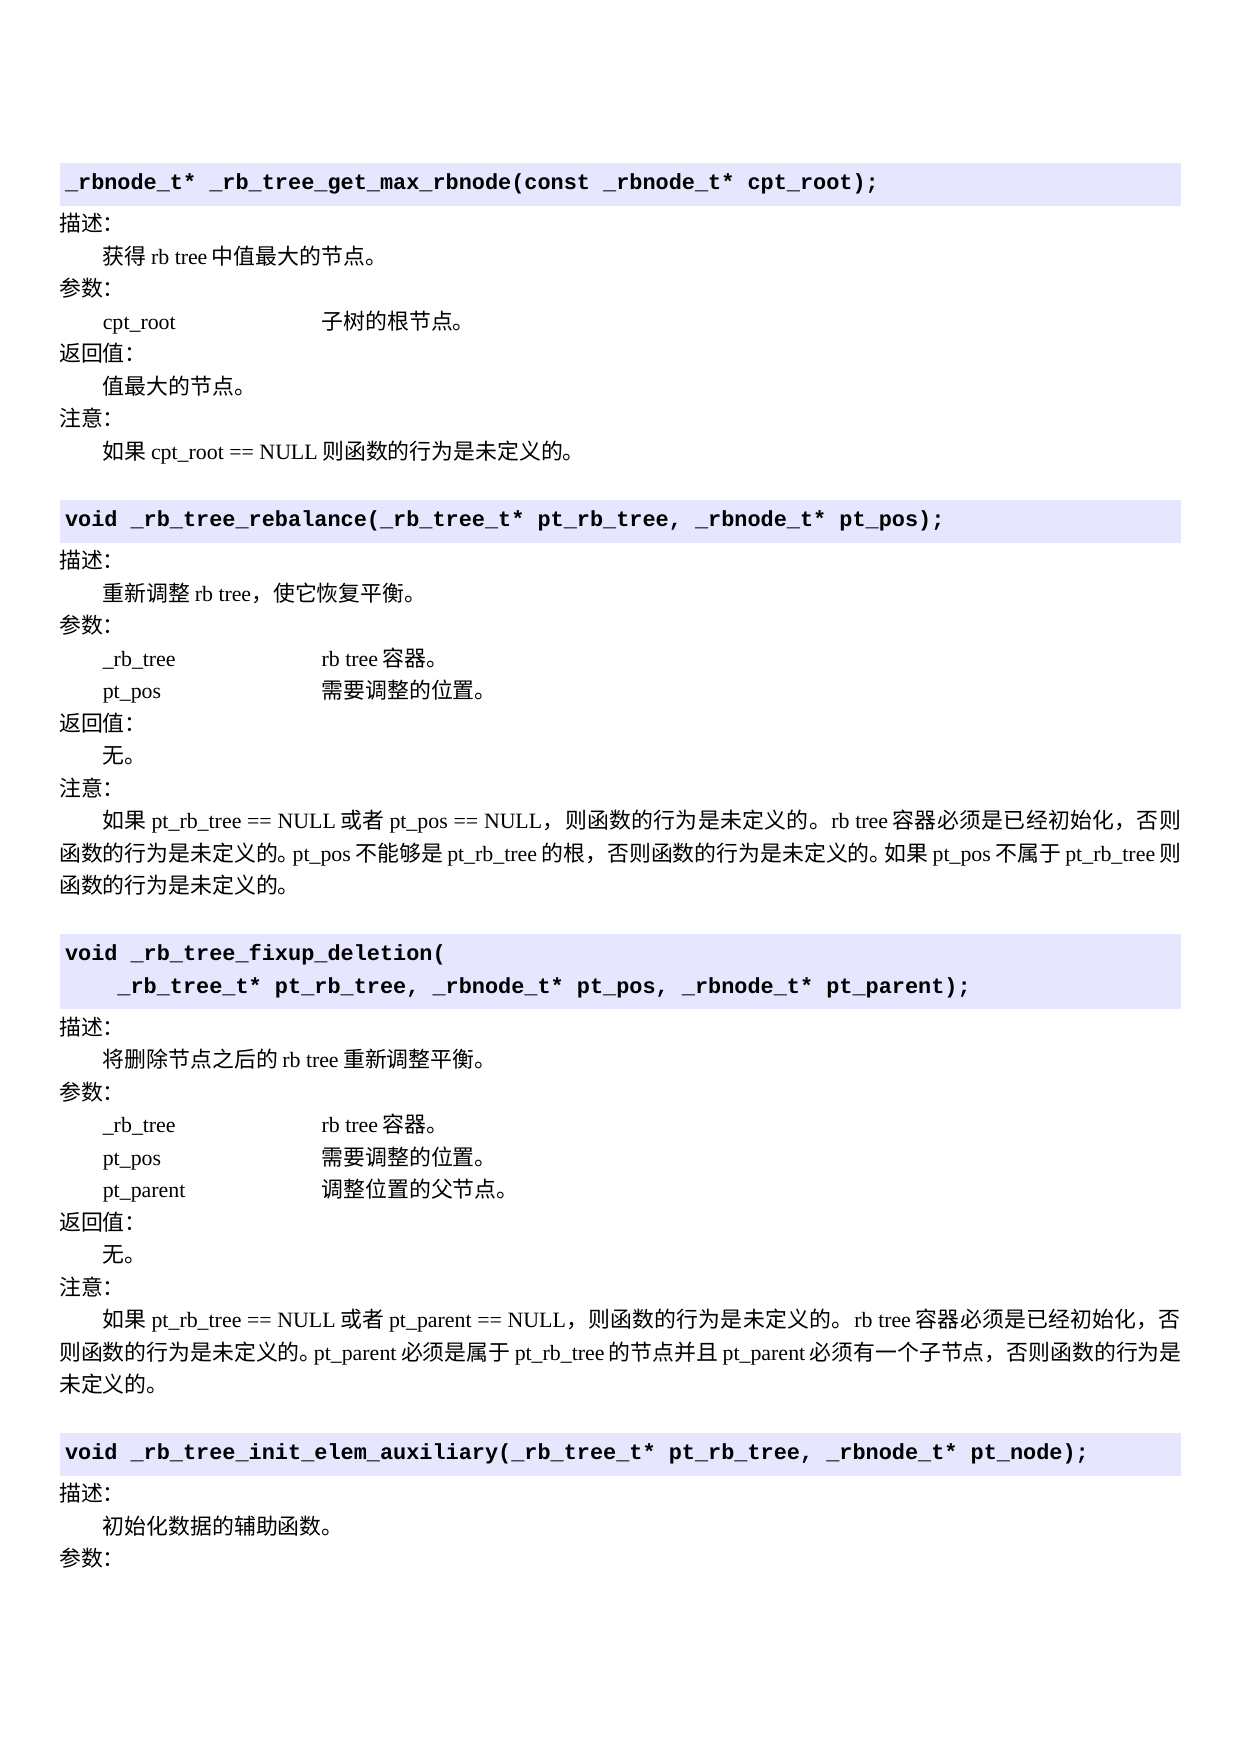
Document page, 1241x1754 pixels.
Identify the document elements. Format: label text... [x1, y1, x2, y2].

text 参数： [59, 271, 1181, 303]
text 返回值： [59, 336, 1181, 368]
text cpt_root 子树的根节点。 [59, 303, 1181, 336]
table_header void _rb_tree_fixup_deletion( _rb_tree_t* pt_rb_tree, _rbnode_t* pt_pos, _rbnode_t* pt_parent); [60, 934, 1181, 1009]
table_header void _rb_tree_rebalance(_rb_tree_t* pt_rb_tree, _rbnode_t* pt_pos); [60, 500, 1181, 543]
text 描述： [59, 1010, 1181, 1042]
text 获得rb tree中值最大的节点。 [59, 238, 1181, 271]
text 如果pt_rb_tree == NULL或者pt_pos == NULL，则函数的行为是未定义的。rb tree容器必须是已经初始化，否则函数的行为是未定义的。pt_pos不能够是pt_rb_tree的根，否则函数的行为是未定义的。如果pt_pos不属于pt_rb_tree则函数的行为是未定义的。 [59, 803, 1181, 900]
text 无。 [59, 1237, 1181, 1269]
text 参数： [59, 1074, 1181, 1107]
text _rb_tree rb tree容器。 [59, 640, 1181, 673]
text 初始化数据的辅助函数。 [59, 1508, 1181, 1541]
text 注意： [59, 770, 1181, 803]
text 无。 [59, 738, 1181, 770]
text _rb_tree rb tree容器。 [59, 1107, 1181, 1139]
text 描述： [59, 207, 1181, 238]
text pt_parent 调整位置的父节点。 [59, 1172, 1181, 1204]
text 将删除节点之后的rb tree重新调整平衡。 [59, 1042, 1181, 1074]
text pt_pos 需要调整的位置。 [59, 673, 1181, 705]
text 参数： [59, 1541, 1181, 1573]
text 描述： [59, 544, 1181, 575]
table_header void _rb_tree_init_elem_auxiliary(_rb_tree_t* pt_rb_tree, _rbnode_t* pt_node); [60, 1433, 1181, 1476]
text 返回值： [59, 705, 1181, 738]
text 返回值： [59, 1204, 1181, 1237]
text 如果cpt_root == NULL则函数的行为是未定义的。 [59, 433, 1181, 466]
text 值最大的节点。 [59, 368, 1181, 401]
text 注意： [59, 401, 1181, 433]
text 注意： [59, 1269, 1181, 1302]
text 如果pt_rb_tree == NULL或者pt_parent == NULL，则函数的行为是未定义的。rb tree容器必须是已经初始化，否则函数的行为是未定义的。pt_parent必须是属于pt_rb_tree的节点并且pt_parent必须有一个子节点，否则函数的行为是未定义的。 [59, 1302, 1181, 1399]
table_header _rbnode_t* _rb_tree_get_max_rbnode(const _rbnode_t* cpt_root); [60, 163, 1181, 206]
text 重新调整rb tree，使它恢复平衡。 [59, 575, 1181, 608]
text 参数： [59, 608, 1181, 640]
text 描述： [59, 1477, 1181, 1508]
text pt_pos 需要调整的位置。 [59, 1139, 1181, 1172]
